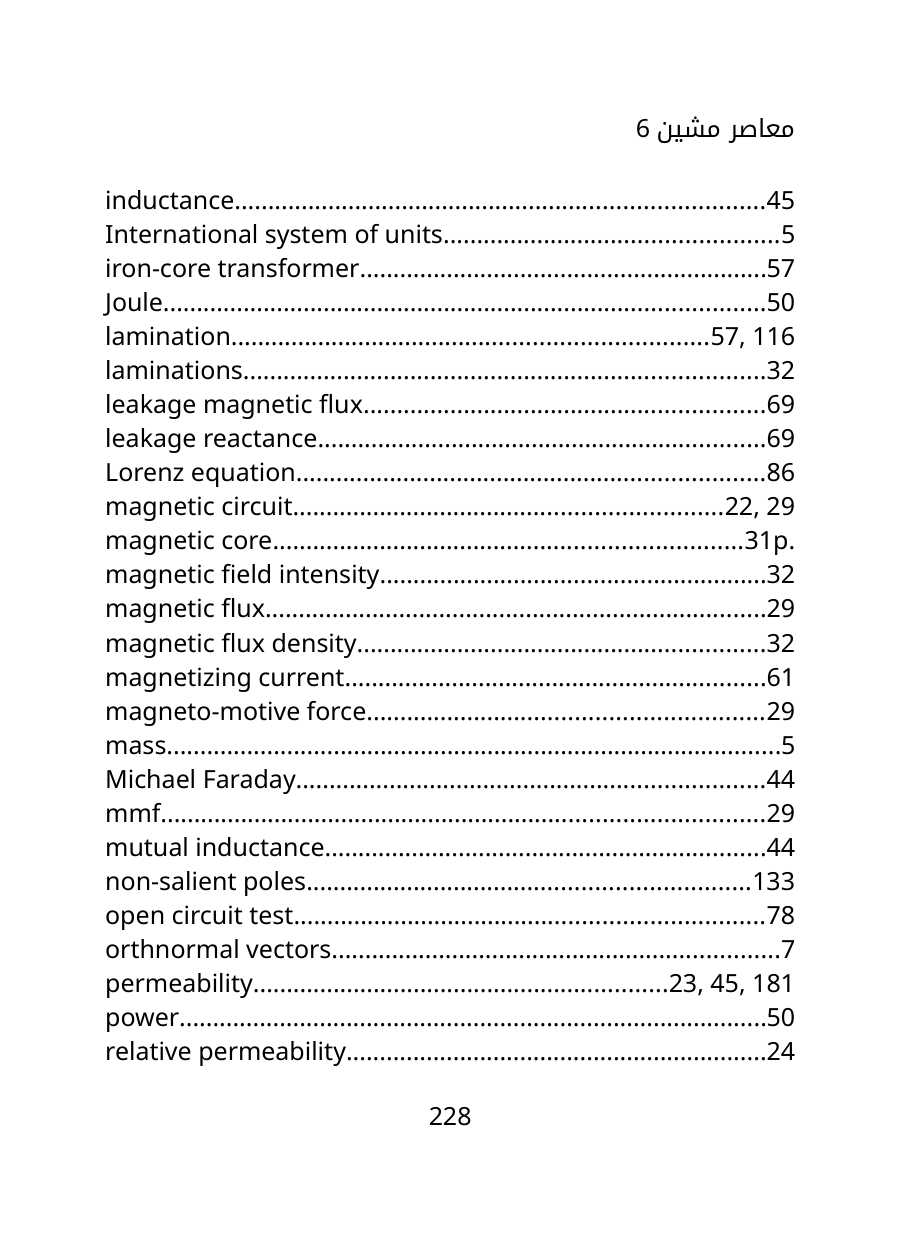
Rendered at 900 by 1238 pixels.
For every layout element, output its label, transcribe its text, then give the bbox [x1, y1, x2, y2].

text magnetic flux 29 [105, 591, 795, 625]
text magneto-motive force 29 [105, 693, 795, 727]
text leakage magnetic flux 69 [105, 387, 795, 421]
text leakage reactance 69 [105, 421, 795, 455]
text open circuit test 78 [105, 898, 795, 932]
text magnetic field intensity 32 [105, 557, 795, 591]
text magnetic flux density 32 [105, 625, 795, 659]
text relative permeability 24 [105, 1034, 795, 1068]
text Michael Faraday 44 [105, 761, 795, 796]
text iron-core transformer 57 [105, 251, 795, 284]
text lamination 57, 116 [105, 319, 795, 353]
text mutual inductance 44 [105, 829, 795, 864]
text power 50 [105, 1000, 795, 1034]
text mass 5 [105, 727, 795, 761]
text magnetic core 31p. [105, 523, 795, 557]
text mmf 29 [105, 796, 795, 829]
text magnetizing current 61 [105, 659, 795, 693]
text magnetic circuit 22, 29 [105, 489, 795, 523]
text orthnormal vectors 7 [105, 932, 795, 966]
text non-salient poles 133 [105, 864, 795, 898]
text Lorenz equation 86 [105, 455, 795, 489]
text inductance 45 [105, 182, 795, 216]
text laminations 32 [105, 353, 795, 387]
text permeability 23, 45, 181 [105, 966, 795, 1000]
text Joule 50 [105, 284, 795, 319]
text International system of units 5 [105, 216, 795, 251]
